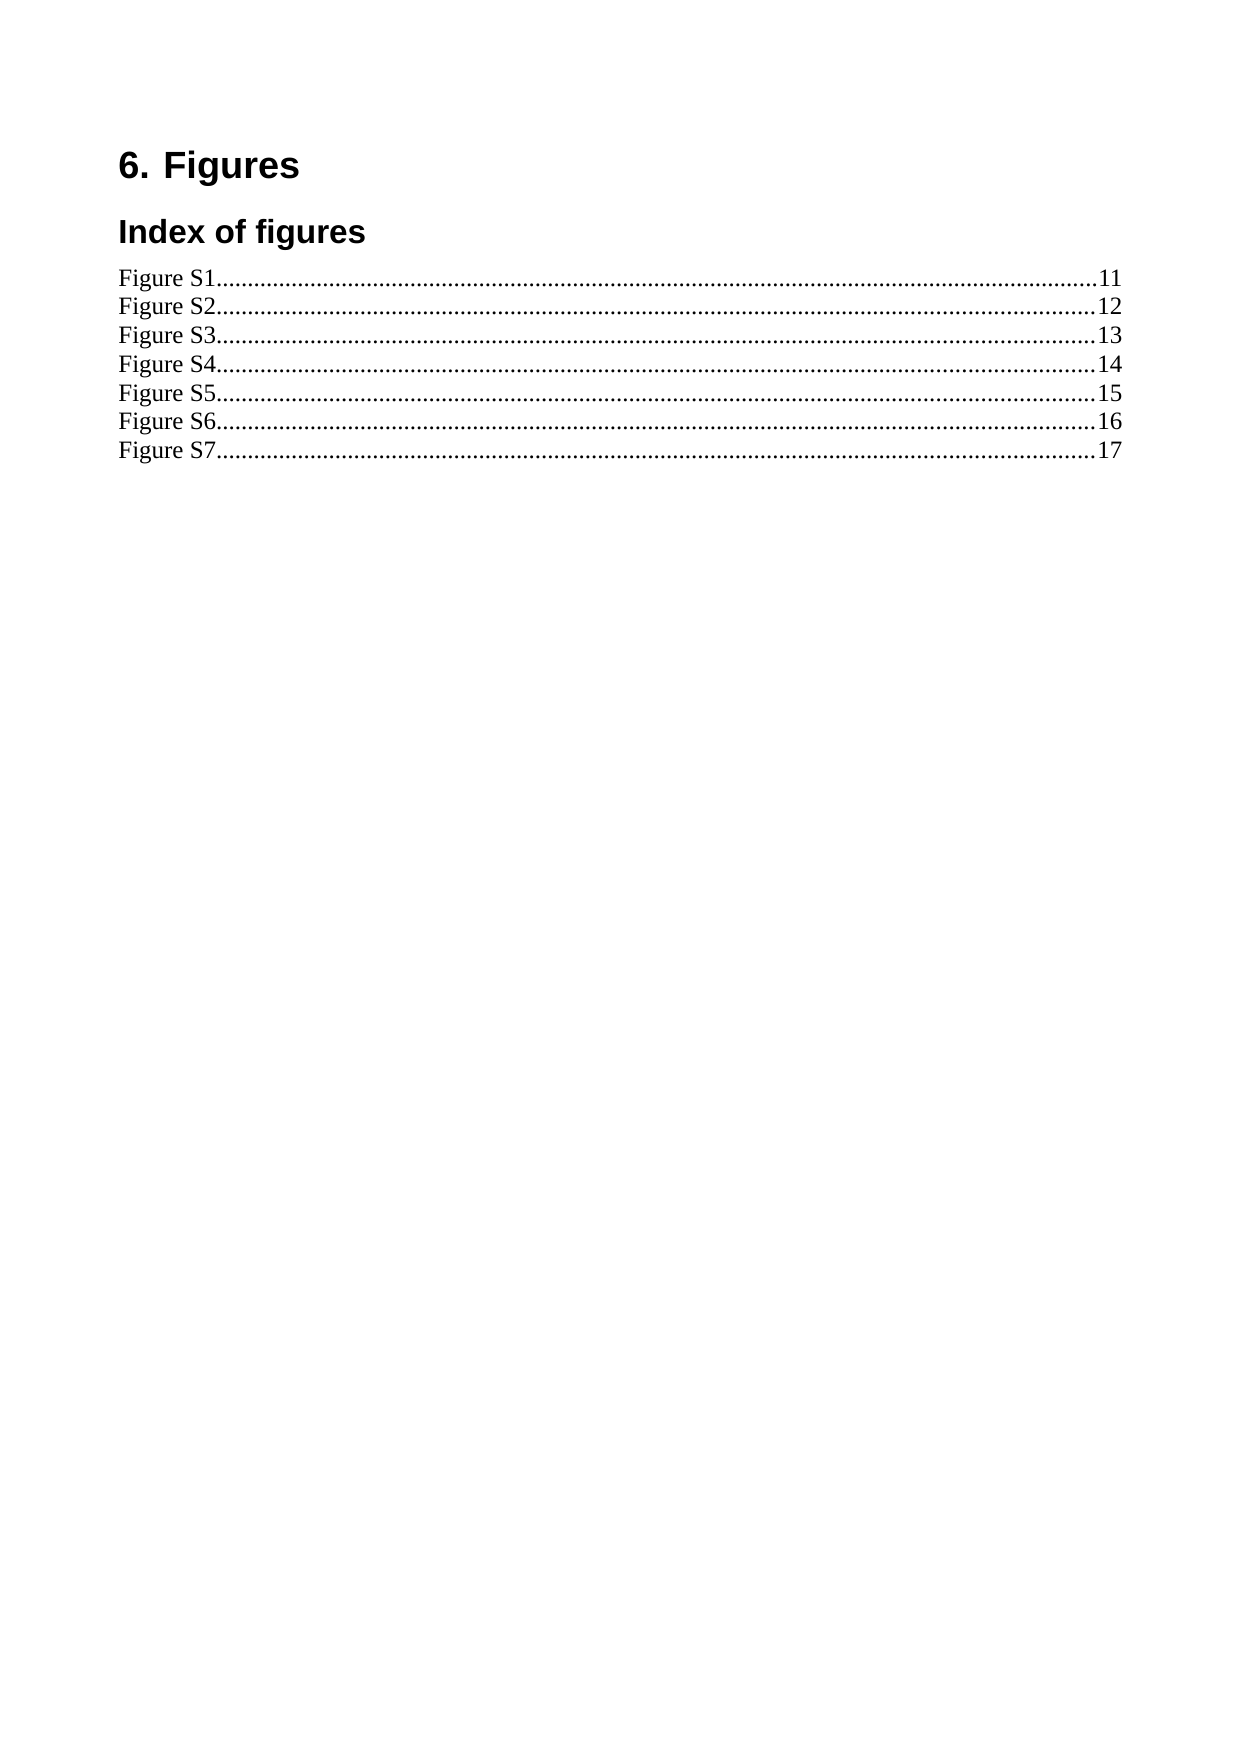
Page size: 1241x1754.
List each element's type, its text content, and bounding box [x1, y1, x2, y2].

subtitle Index of figures [118, 212, 1122, 250]
text Figure S6 16 [118, 406, 1122, 435]
text Figure S3 13 [118, 320, 1122, 349]
subtitle Figures [118, 143, 1122, 187]
text Figure S7 17 [118, 435, 1122, 464]
text Figure S4 14 [118, 349, 1122, 378]
text Figure S1 11 [118, 263, 1122, 291]
text Figure S2 12 [118, 291, 1122, 320]
text Figure S5 15 [118, 378, 1122, 406]
